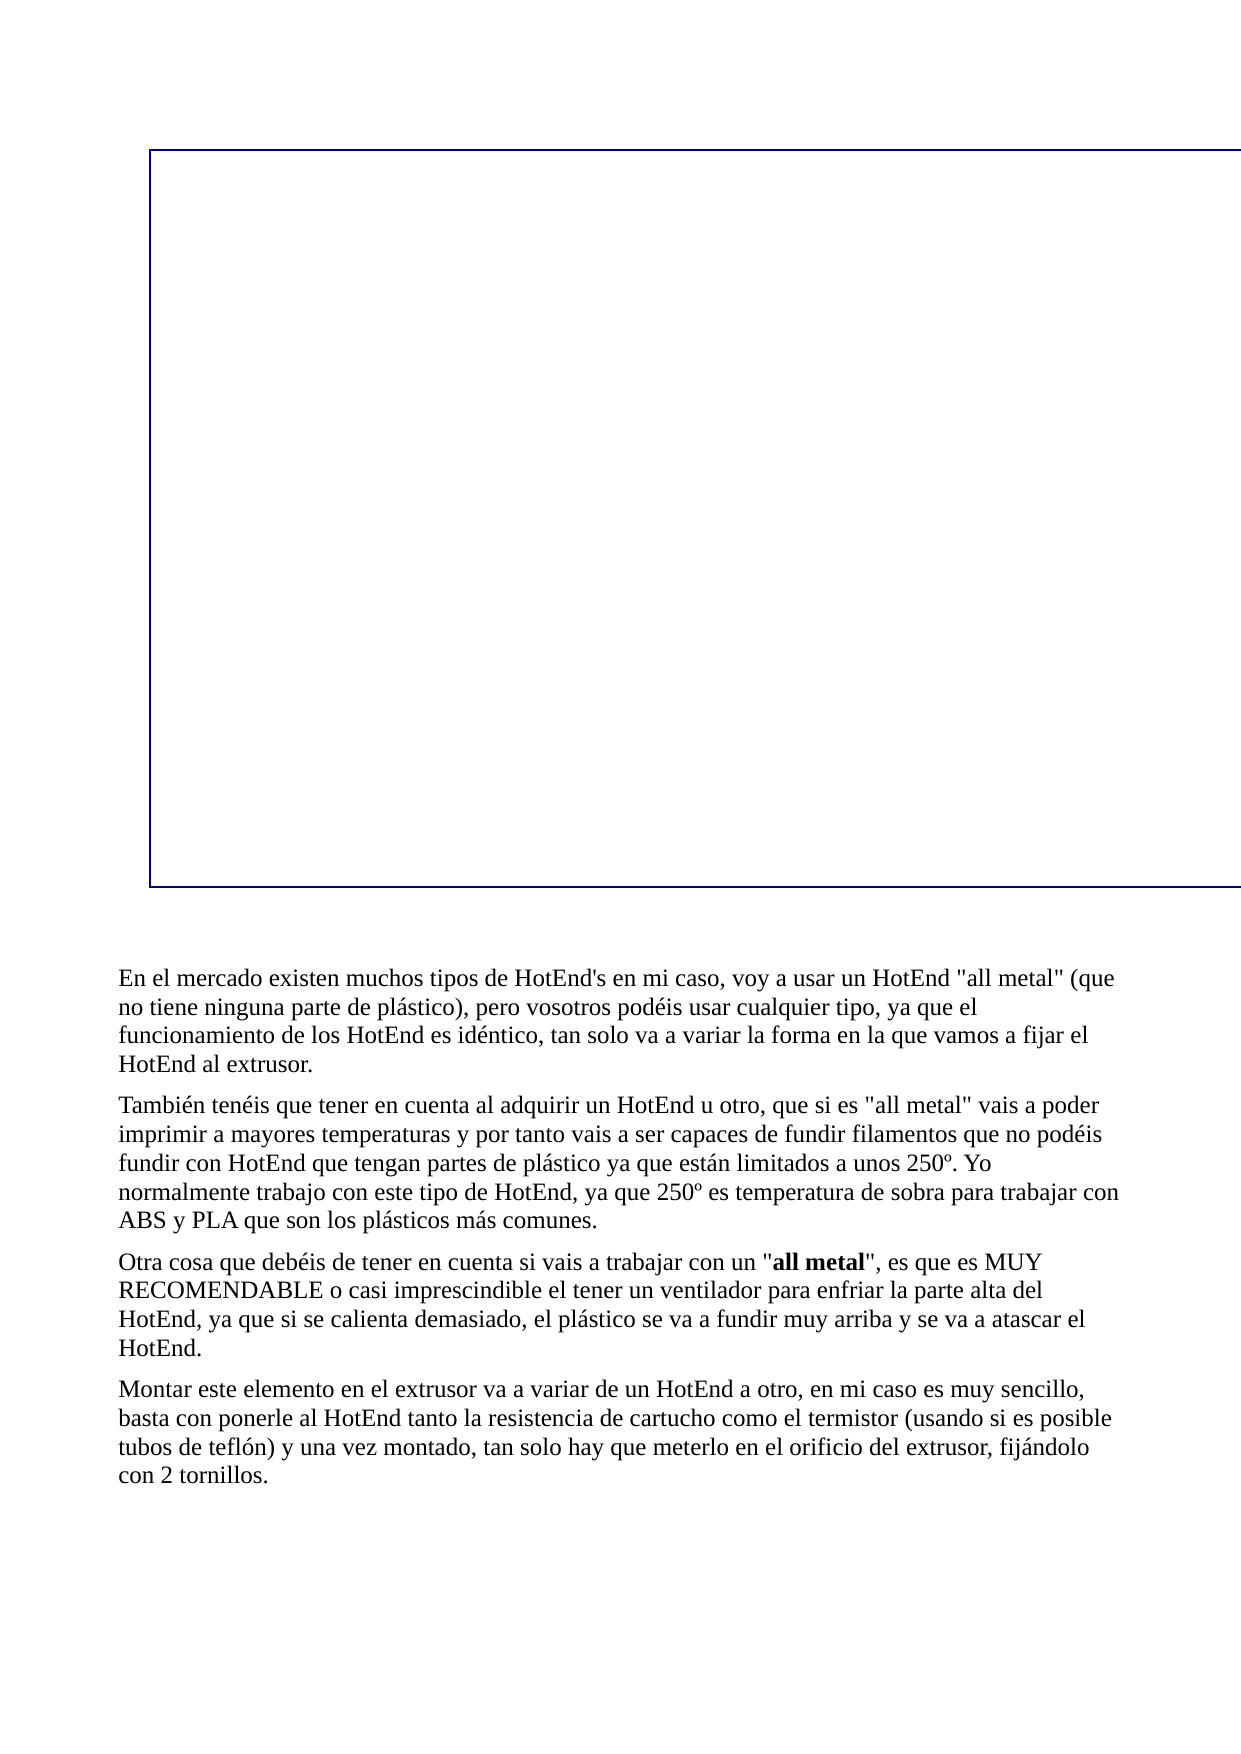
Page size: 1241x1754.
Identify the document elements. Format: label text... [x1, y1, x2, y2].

text También tenéis que tener en cuenta al adquirir un HotEnd u otro, que si es "all metal" vais a poder imprimir a mayores temperaturas y por tanto vais a ser capaces de fundir filamentos que no podéis fundir con HotEnd que tengan partes de plástico ya que están limitados a unos 250º. Yo normalmente trabajo con este tipo de HotEnd, ya que 250º es temperatura de sobra para trabajar con ABS y PLA que son los plásticos más comunes. [118, 1090, 1122, 1234]
text Montar este elemento en el extrusor va a variar de un HotEnd a otro, en mi caso es muy sencillo, basta con ponerle al HotEnd tanto la resistencia de cartucho como el termistor (usando si es posible tubos de teflón) y una vez montado, tan solo hay que meterlo en el orificio del extrusor, fijándolo con 2 tornillos. [118, 1374, 1122, 1489]
text En el mercado existen muchos tipos de HotEnd's en mi caso, voy a usar un HotEnd "all metal" (que no tiene ninguna parte de plástico), pero vosotros podéis usar cualquier tipo, ya que el funcionamiento de los HotEnd es idéntico, tan solo va a variar la forma en la que vamos a fijar el HotEnd al extrusor. [118, 963, 1122, 1078]
text Otra cosa que debéis de tener en cuenta si vais a trabajar con un "all metal", es que es MUY RECOMENDABLE o casi imprescindible el tener un ventilador para enfriar la parte alta del HotEnd, ya que si se calienta demasiado, el plástico se va a fundir muy arriba y se va a atascar el HotEnd. [118, 1247, 1122, 1362]
